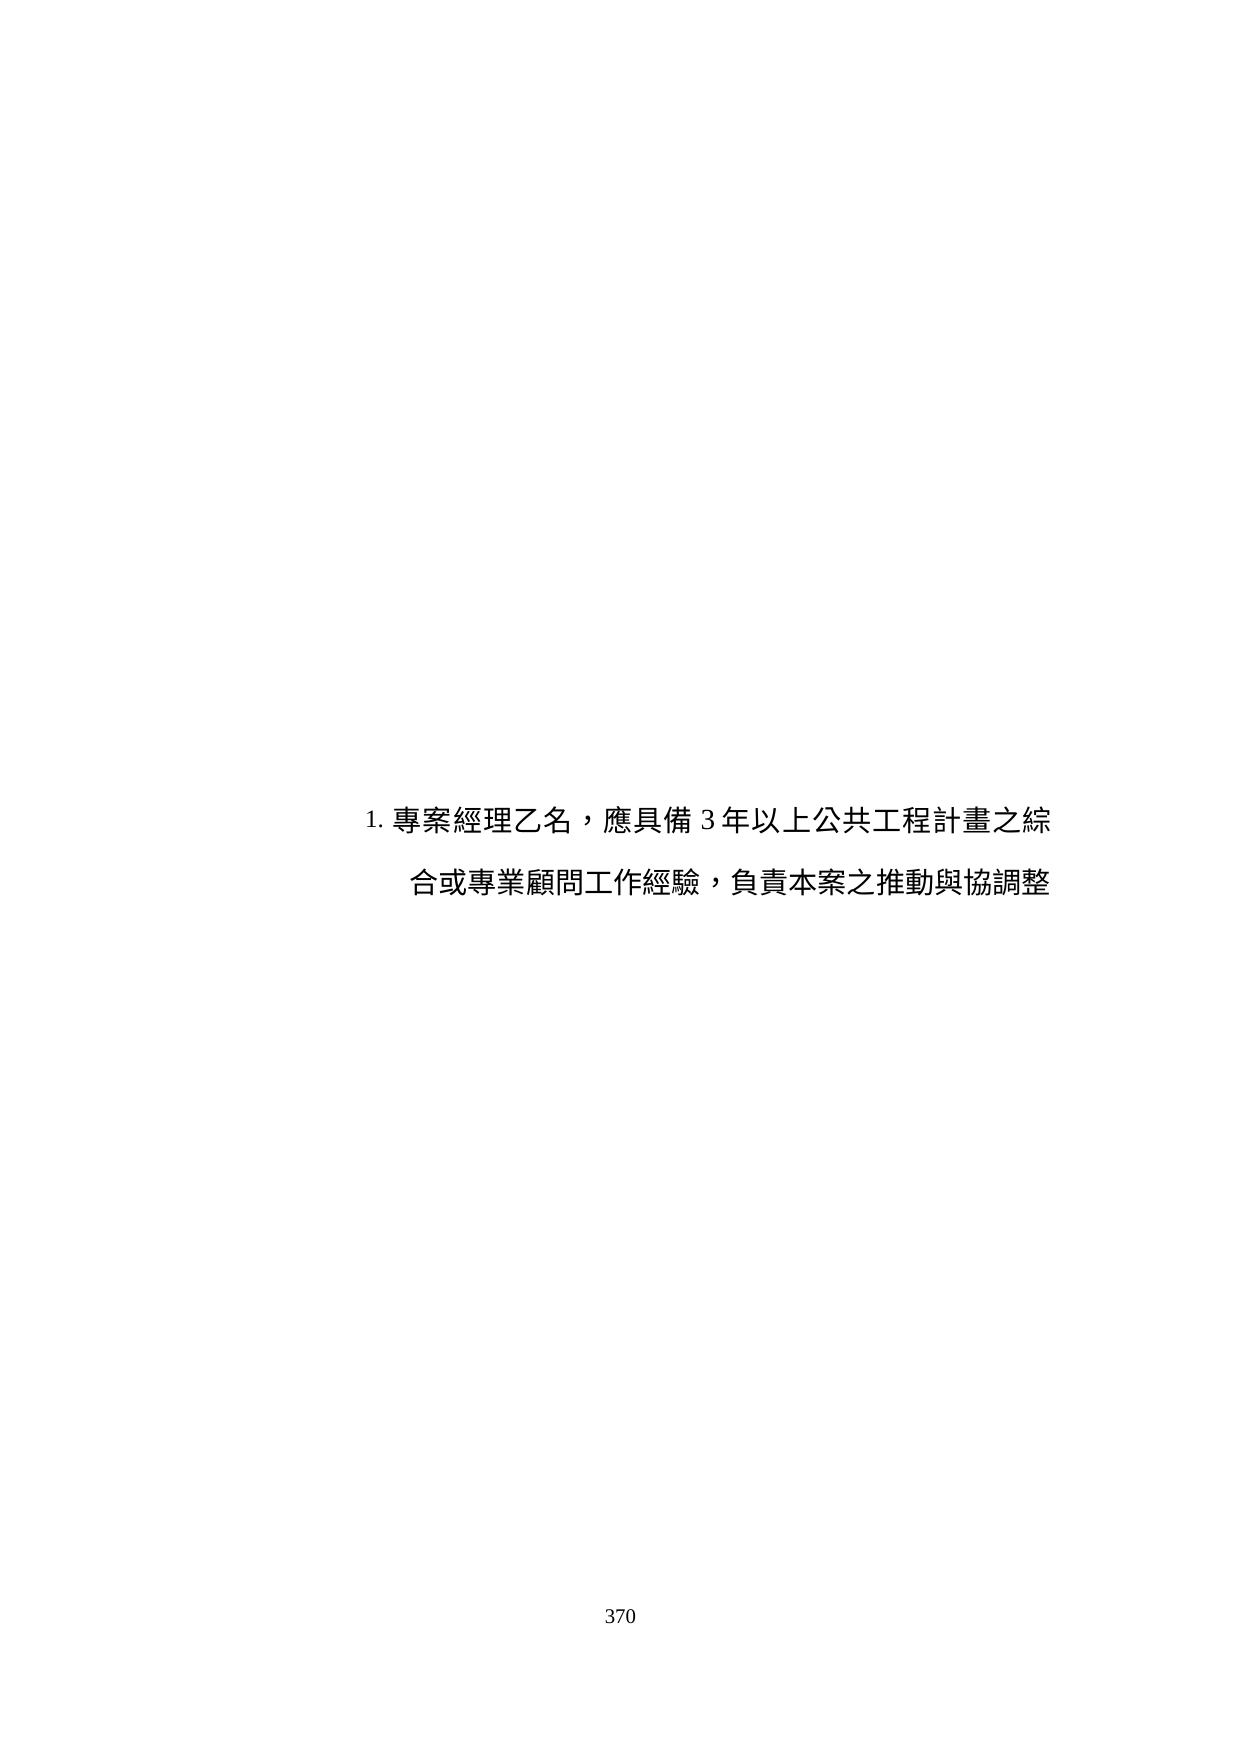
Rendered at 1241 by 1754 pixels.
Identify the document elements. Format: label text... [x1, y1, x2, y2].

list 專案經理乙名，應具備3年以上公共工程計畫之綜合或專業顧問工作經驗，負責本案之推動與協調整合。 [365, 777, 1053, 902]
